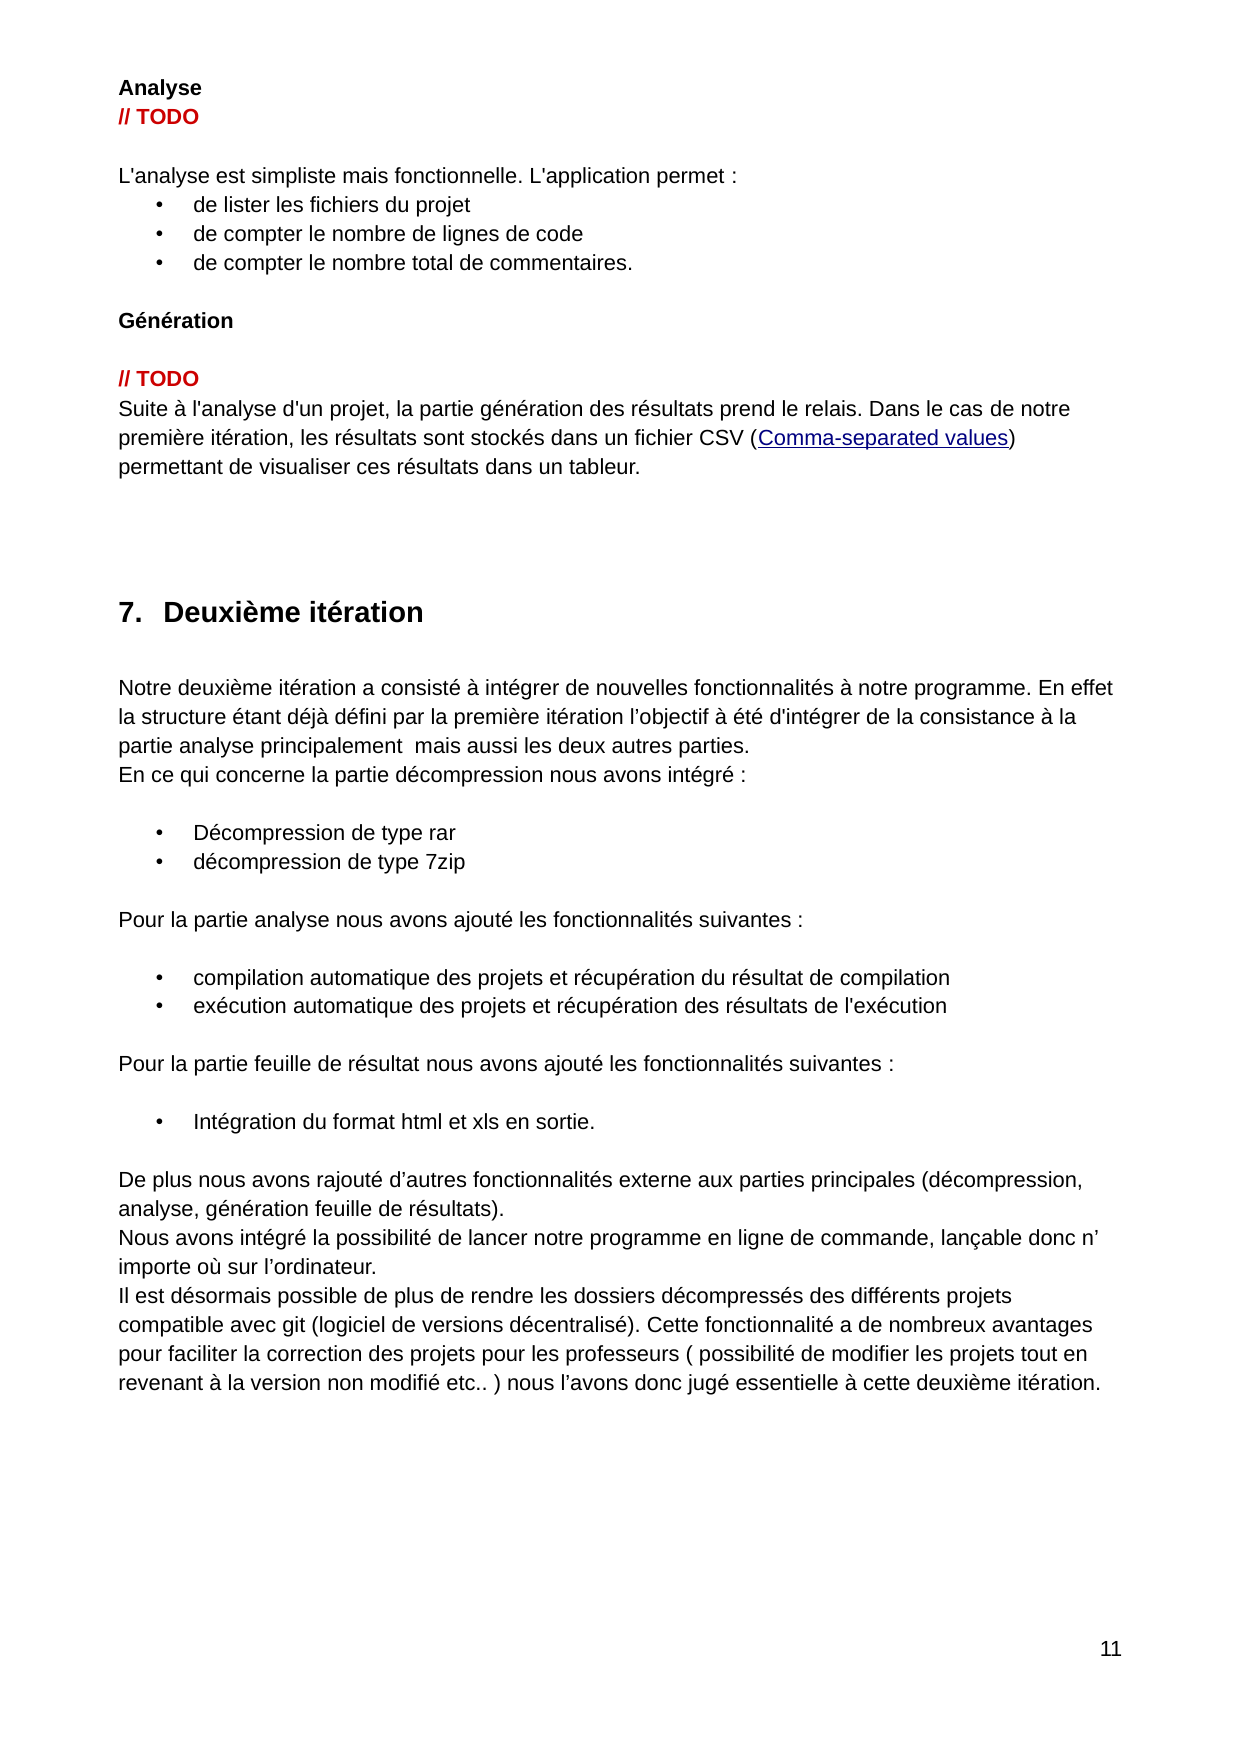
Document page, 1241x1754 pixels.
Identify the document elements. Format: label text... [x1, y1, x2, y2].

text Génération [118, 279, 1122, 333]
list compilation automatique des projets et récupération du résultat de compilation [156, 964, 1122, 989]
text Nous avons intégré la possibilité de lancer notre programme en ligne de commande, lançable donc n’ importe où sur l’ordinateur. [118, 1225, 1122, 1279]
text // TODO [118, 104, 1122, 129]
list de compter le nombre de lignes de code [156, 221, 1122, 246]
text De plus nous avons rajouté d’autres fonctionnalités externe aux parties principales (décompression, analyse, génération feuille de résultats). [118, 1167, 1122, 1221]
list exécution automatique des projets et récupération des résultats de l'exécution [156, 993, 1122, 1018]
list de lister les fichiers du projet [156, 192, 1122, 217]
text Analyse [118, 75, 1122, 100]
list de compter le nombre total de commentaires. [156, 250, 1122, 275]
text L'analyse est simpliste mais fonctionnelle. L'application permet : [118, 163, 1122, 188]
subtitle Deuxième itération [118, 595, 1122, 628]
text Suite à l'analyse d'un projet, la partie génération des résultats prend le relais. Dans le cas de notre première itération, les résultats sont stockés dans un fichier CSV (Comma-separated values) permettant de visualiser ces résultats dans un tableur. [118, 396, 1122, 479]
text Pour la partie analyse nous avons ajouté les fonctionnalités suivantes : [118, 906, 1122, 932]
list décompression de type 7zip [156, 848, 1122, 874]
text Notre deuxième itération a consisté à intégrer de nouvelles fonctionnalités à notre programme. En effet la structure étant déjà défini par la première itération l’objectif à été d'intégrer de la consistance à la partie analyse principalement mais aussi les deux autres parties. En ce qui concerne la partie décompression nous avons intégré : [118, 675, 1122, 787]
text Pour la partie feuille de résultat nous avons ajouté les fonctionnalités suivantes : [118, 1051, 1122, 1076]
text Il est désormais possible de plus de rendre les dossiers décompressés des différents projets compatible avec git (logiciel de versions décentralisé). Cette fonctionnalité a de nombreux avantages pour faciliter la correction des projets pour les professeurs ( possibilité de modifier les projets tout en revenant à la version non modifié etc.. ) nous l’avons donc jugé essentielle à cette deuxième itération. [118, 1283, 1122, 1395]
text // TODO [118, 366, 1122, 391]
list Intégration du format html et xls en sortie. [156, 1109, 1122, 1134]
list Décompression de type rar [156, 819, 1122, 845]
